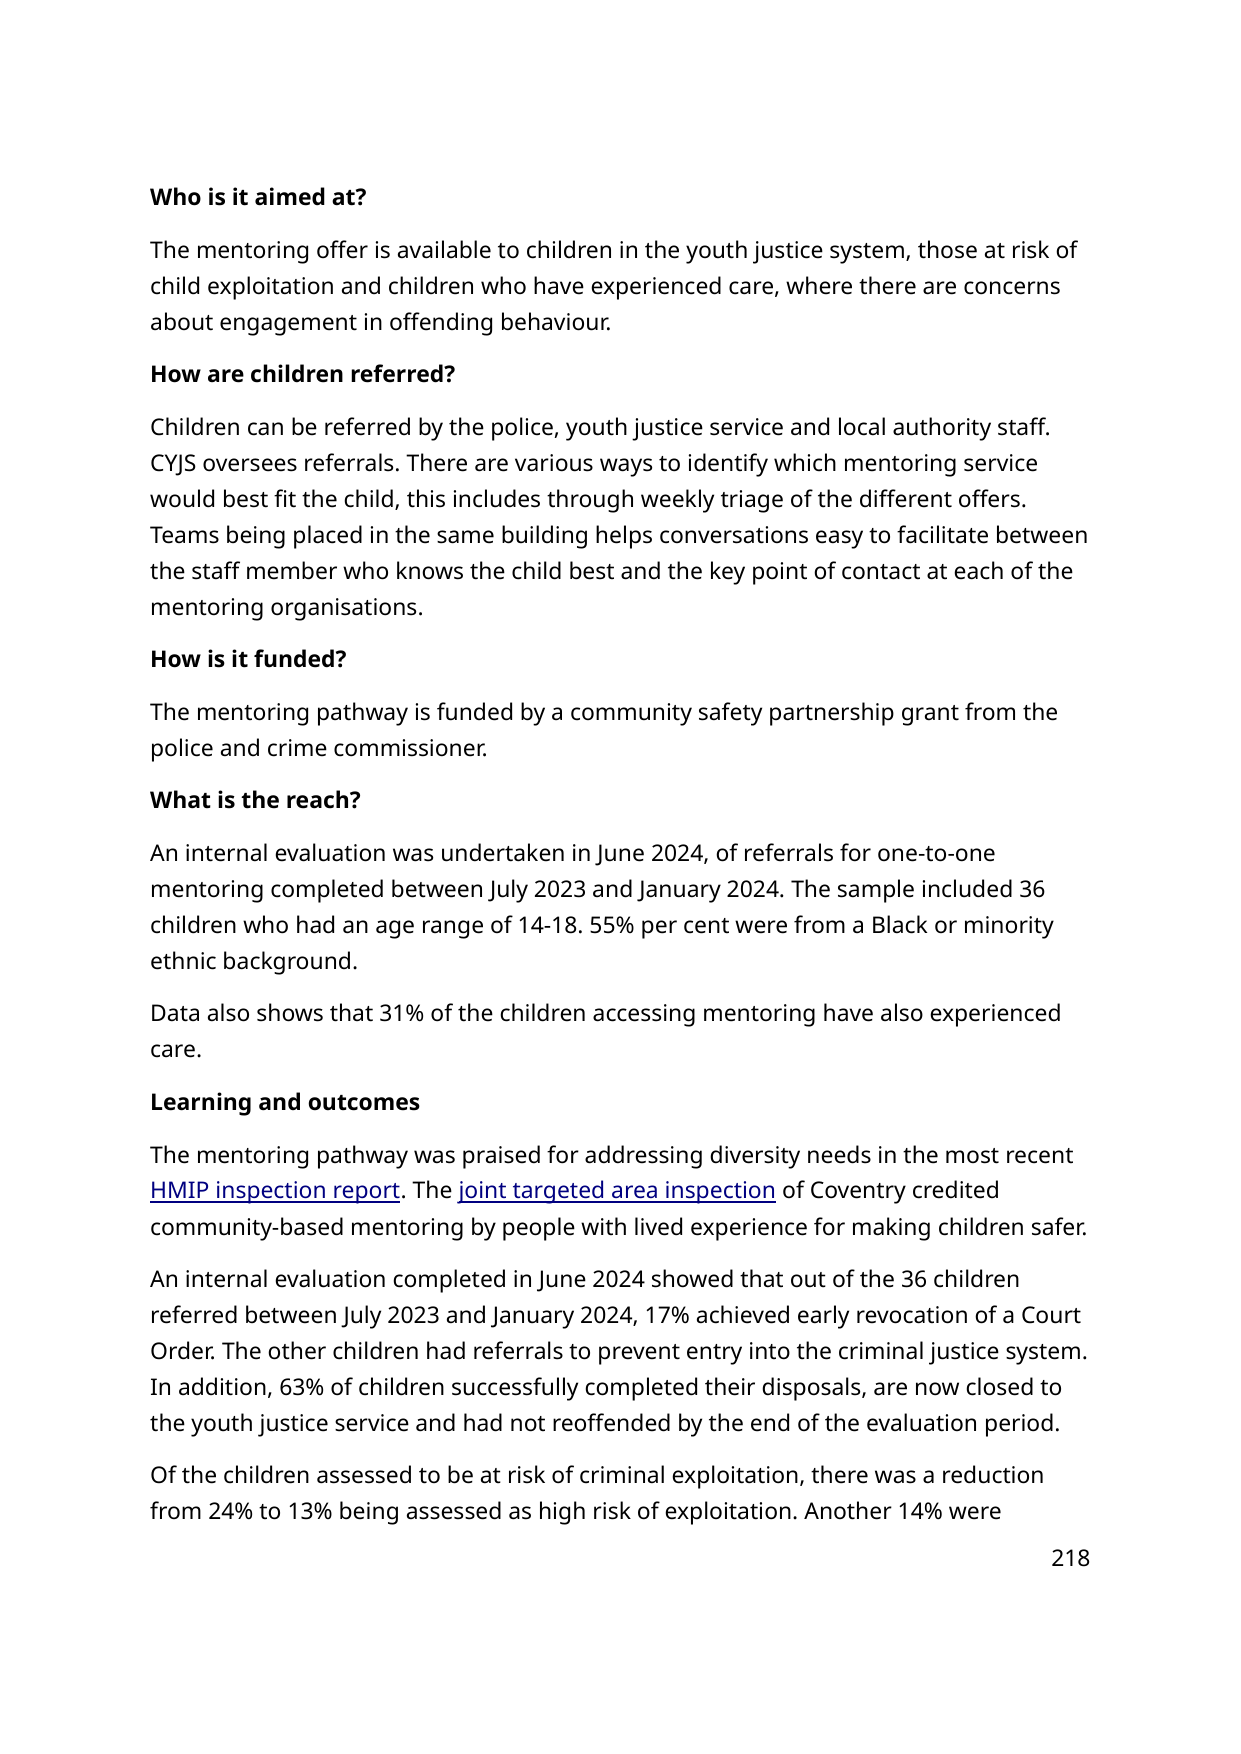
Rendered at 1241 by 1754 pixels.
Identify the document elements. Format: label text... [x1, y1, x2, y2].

text What is the reach? [150, 784, 1090, 816]
text An internal evaluation was undertaken in June 2024, of referrals for one-to-one mentoring completed between July 2023 and January 2024. The sample included 36 children who had an age range of 14-18. 55% per cent were from a Black or minority ethnic background. [150, 837, 1090, 976]
text The mentoring pathway was praised for addressing diversity needs in the most recent HMIP inspection report. The joint targeted area inspection of Coventry credited community-based mentoring by people with lived experience for making children safer. [150, 1138, 1090, 1242]
text The mentoring pathway is funded by a community safety partnership grant from the police and crime commissioner. [150, 696, 1090, 763]
text An internal evaluation completed in June 2024 showed that out of the 36 children referred between July 2023 and January 2024, 17% achieved early revocation of a Court Order. The other children had referrals to prevent entry into the criminal justice system. In addition, 63% of children successfully completed their disposals, are now closed to the youth justice service and had not reoffended by the end of the evaluation period. [150, 1263, 1090, 1438]
text Data also shows that 31% of the children accessing mentoring have also experienced care. [150, 997, 1090, 1064]
text Learning and outcomes [150, 1086, 1090, 1117]
text How are children referred? [150, 358, 1090, 389]
text How is it funded? [150, 643, 1090, 674]
text The mentoring offer is available to children in the youth justice system, those at risk of child exploitation and children who have experienced care, where there are concerns about engagement in offending behaviour. [150, 234, 1090, 337]
text Children can be referred by the police, youth justice service and local authority staff. CYJS oversees referrals. There are various ways to identify which mentoring service would best fit the child, this includes through weekly triage of the different offers. Teams being placed in the same building helps conversations easy to facilitate between the staff member who knows the child best and the key point of contact at each of the mentoring organisations. [150, 411, 1090, 622]
text Of the children assessed to be at risk of criminal exploitation, there was a reduction from 24% to 13% being assessed as high risk of exploitation. Another 14% were [150, 1459, 1090, 1527]
text Who is it aimed at? [150, 181, 1090, 212]
